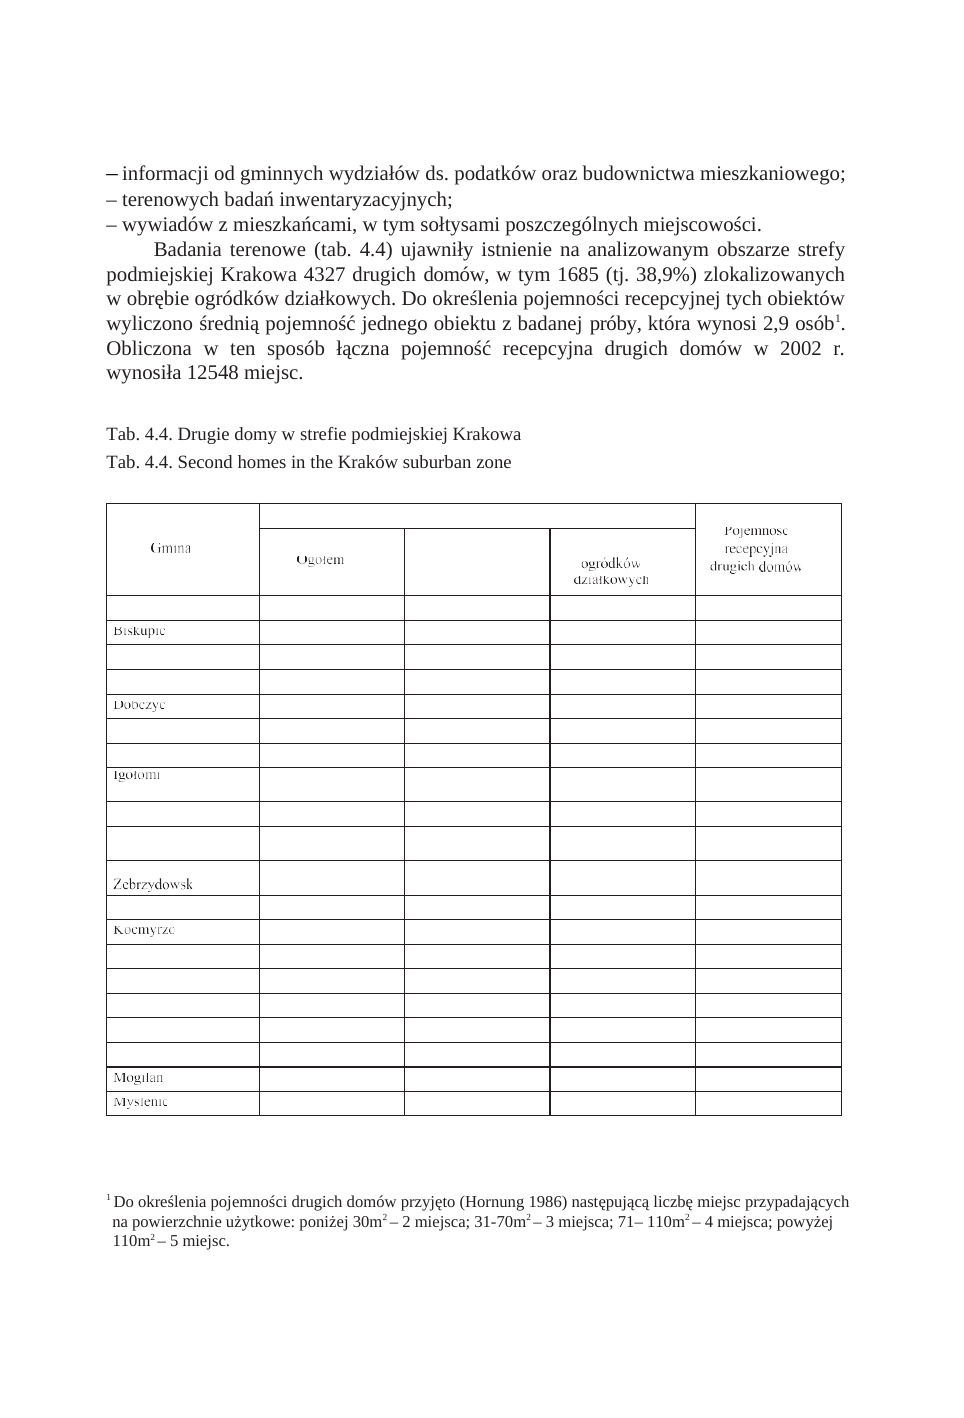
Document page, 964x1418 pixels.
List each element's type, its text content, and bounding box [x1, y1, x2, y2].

table_cell [405, 695, 549, 718]
table_cell [696, 768, 841, 801]
table_cell [107, 1018, 259, 1042]
table_cell [551, 1018, 695, 1042]
table_cell [107, 861, 259, 895]
table_cell [107, 802, 259, 826]
text Tab. 4.4. Drugie domy w strefie podmiejskiej Krakowa Tab. 4.4. Second homes in the Kraków suburban zone [106, 423, 553, 473]
table_cell [551, 719, 695, 742]
table_cell [696, 719, 841, 742]
table_cell [696, 596, 841, 620]
text na powierzchnie użytkowe: poniżej 30m2 – 2 miejsca; 31-70m2 – 3 miejsca; 71– 110m2 – 4 miejsca; powyżej 110m2 – 5 miejsc. [112, 1211, 857, 1250]
table_cell [260, 529, 404, 595]
table_cell [551, 596, 695, 620]
picture [151, 543, 191, 553]
table_cell [260, 719, 404, 742]
table_cell [260, 896, 404, 919]
table_cell [696, 744, 841, 767]
table_cell [551, 768, 695, 801]
table_cell [696, 645, 841, 669]
table_cell [551, 645, 695, 669]
table_cell [551, 920, 695, 944]
table_cell [260, 1092, 404, 1115]
table_cell [696, 861, 841, 895]
list informacji od gminnych wydziałów ds. podatków oraz budownictwa mieszkaniowego; [106, 159, 857, 186]
picture [574, 576, 648, 587]
picture [297, 556, 344, 567]
table_cell [107, 945, 259, 968]
table_cell [405, 861, 549, 895]
table_cell [107, 621, 259, 644]
table_cell [260, 861, 404, 895]
table_cell [107, 827, 259, 860]
table_cell [260, 645, 404, 669]
table_cell [260, 695, 404, 718]
table_cell [696, 695, 841, 718]
table_cell [696, 994, 841, 1017]
table_cell [260, 969, 404, 993]
table_cell [405, 529, 549, 595]
table_cell [405, 945, 549, 968]
table_cell [260, 802, 404, 826]
table_cell [405, 768, 549, 801]
table_cell [405, 744, 549, 767]
table_cell [260, 670, 404, 693]
table_cell [551, 670, 695, 693]
table_cell [260, 1043, 404, 1066]
table_cell [107, 596, 259, 620]
table_cell [107, 1092, 259, 1115]
table_cell [551, 621, 695, 644]
picture [724, 527, 788, 538]
table_cell [551, 994, 695, 1017]
table_cell [107, 969, 259, 993]
table_cell [260, 621, 404, 644]
table_header [260, 504, 695, 527]
table_cell [551, 861, 695, 895]
table_cell [696, 1018, 841, 1042]
table_cell [551, 1068, 695, 1091]
list terenowych badań inwentaryzacyjnych; [106, 187, 857, 211]
table_cell [405, 596, 549, 620]
table_cell [405, 920, 549, 944]
table_cell [260, 1068, 404, 1091]
table_cell [551, 945, 695, 968]
table_cell [551, 695, 695, 718]
table_cell [107, 994, 259, 1017]
list wywiadów z mieszkańcami, w tym sołtysami poszczególnych miejscowości. [106, 212, 857, 236]
table_cell [107, 744, 259, 767]
table_cell [107, 695, 259, 718]
table_cell [405, 670, 549, 693]
table_cell [260, 744, 404, 767]
table_cell [405, 1092, 549, 1115]
picture [113, 701, 165, 712]
table_cell [551, 1043, 695, 1066]
table_cell [107, 768, 259, 801]
table_header [696, 504, 841, 595]
table_cell [107, 1043, 259, 1066]
table_cell [405, 802, 549, 826]
table_cell [551, 827, 695, 860]
table_cell [696, 670, 841, 693]
table_cell [405, 1043, 549, 1066]
table_cell [551, 896, 695, 919]
table_cell [260, 827, 404, 860]
table_cell [107, 719, 259, 742]
table_cell [405, 827, 549, 860]
table_cell [696, 827, 841, 860]
table_cell [405, 1018, 549, 1042]
table_cell [107, 896, 259, 919]
picture [581, 557, 641, 571]
table_cell [696, 621, 841, 644]
table_cell [696, 920, 841, 944]
table_cell [107, 670, 259, 693]
table_cell [260, 1018, 404, 1042]
table_cell [405, 645, 549, 669]
table_cell [107, 920, 259, 944]
picture [113, 771, 160, 782]
picture [113, 627, 165, 638]
table_cell [551, 529, 695, 595]
table_cell [405, 719, 549, 742]
picture [113, 1098, 168, 1109]
table_header [107, 504, 259, 595]
table_cell [260, 945, 404, 968]
table_cell [260, 768, 404, 801]
picture [113, 926, 175, 937]
table_cell [551, 969, 695, 993]
picture [113, 878, 193, 892]
table_cell [696, 969, 841, 993]
table_cell [696, 802, 841, 826]
table_cell [551, 744, 695, 767]
table_cell [405, 896, 549, 919]
table_cell [107, 645, 259, 669]
table_cell [696, 1068, 841, 1091]
table_cell [405, 969, 549, 993]
table_cell [551, 1092, 695, 1115]
table_cell [260, 596, 404, 620]
table_cell [260, 920, 404, 944]
table_cell [551, 802, 695, 826]
picture [710, 543, 802, 574]
table_cell [696, 1092, 841, 1115]
table_cell [696, 896, 841, 919]
text 1 Do określenia pojemności drugich domów przyjęto (Hornung 1986) następującą liczbę miejsc przypadających [106, 1191, 857, 1211]
text Badania terenowe (tab. 4.4) ujawniły istnienie na analizowanym obszarze strefy podmiejskiej Krakowa 4327 drugich domów, w tym 1685 (tj. 38,9%) zlokalizowanych w obrębie ogródków działkowych. Do określenia pojemności recepcyjnej tych obiektów wyliczono średnią pojemność jednego obiektu z badanej próby, która wynosi 2,9 osób1. Obliczona w ten sposób łączna pojemność recepcyjna drugich domów w 2002 r. wynosiła 12548 miejsc. [106, 237, 846, 384]
table_cell [405, 994, 549, 1017]
table_cell [405, 1068, 549, 1091]
table_cell [107, 1068, 259, 1091]
table_cell [405, 621, 549, 644]
table_cell [696, 945, 841, 968]
picture [113, 1073, 163, 1085]
table_cell [260, 994, 404, 1017]
table_cell [696, 1043, 841, 1066]
